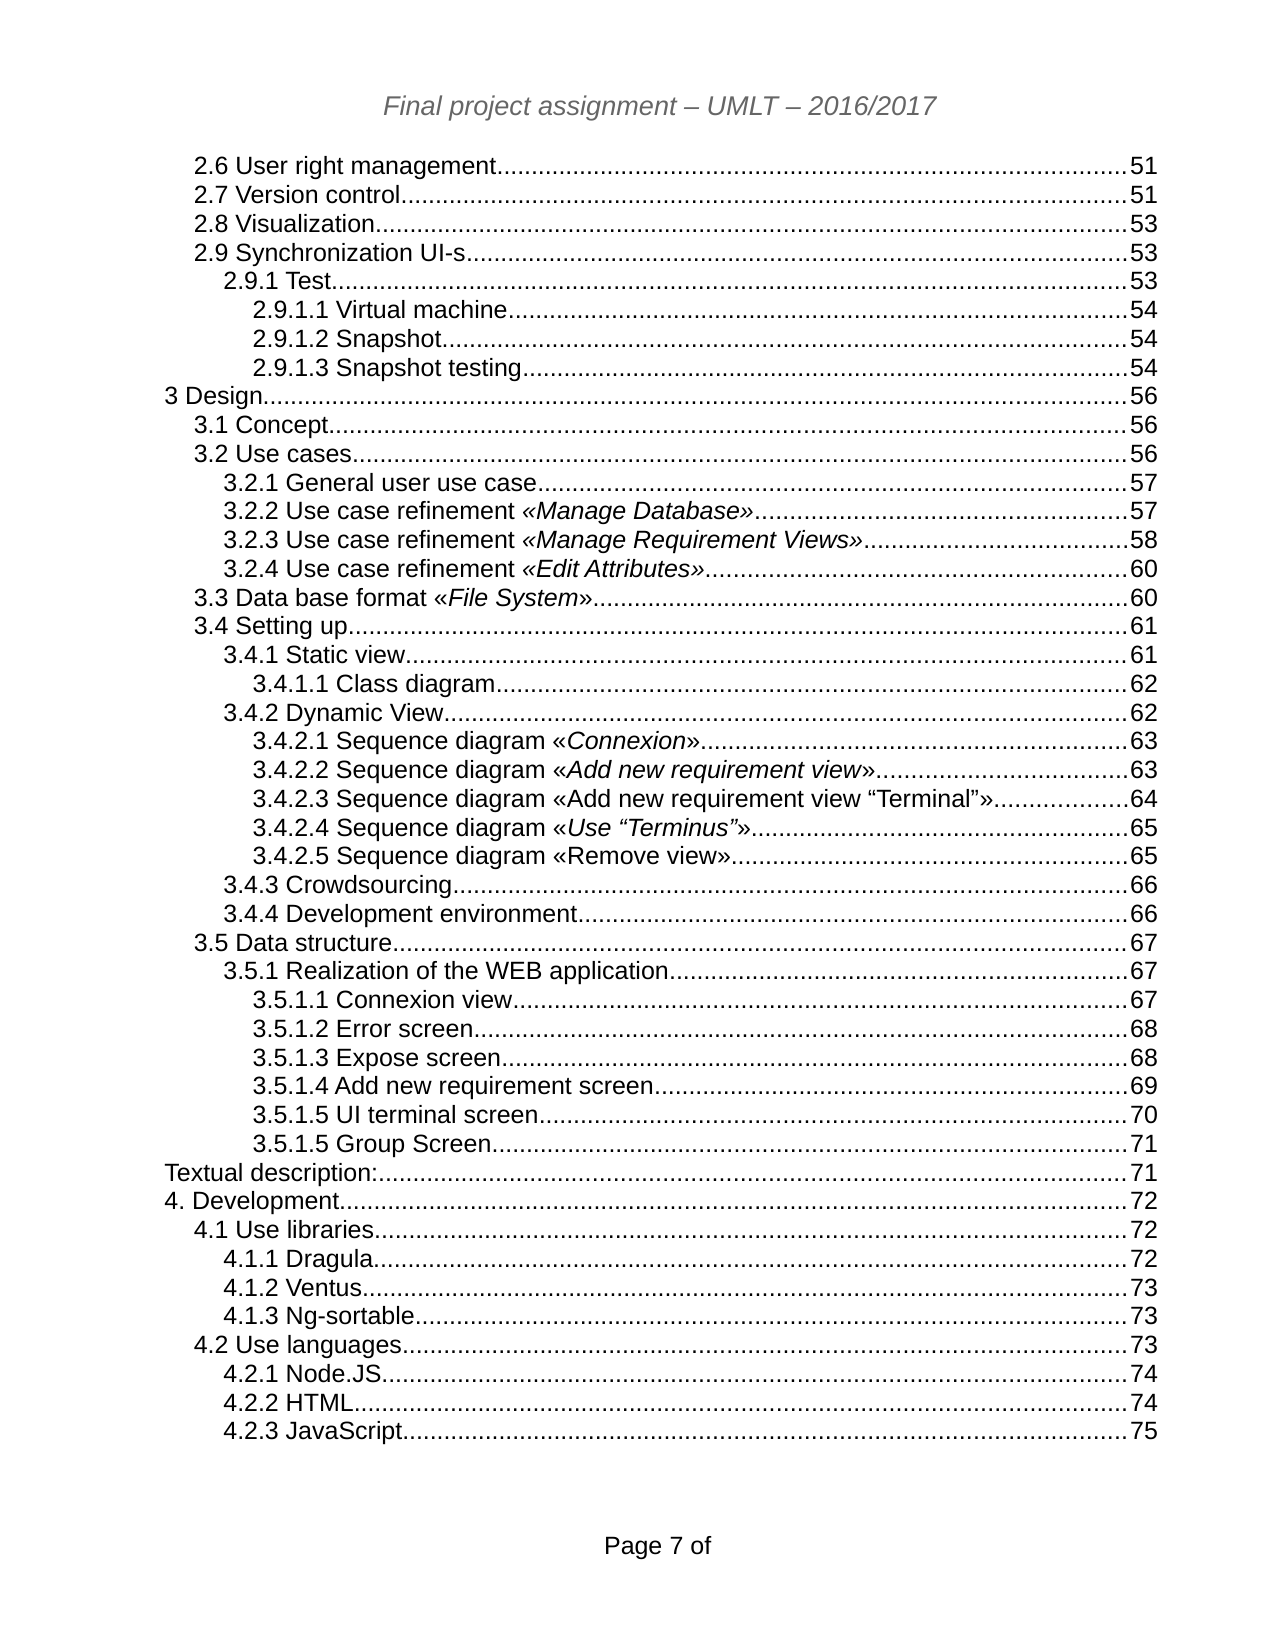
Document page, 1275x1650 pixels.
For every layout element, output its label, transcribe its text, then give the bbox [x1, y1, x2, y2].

text 3.2.3 Use case refinement «Manage Requirement Views» 58 [223, 525, 1158, 554]
text 3.5.1.1 Connexion view 67 [252, 985, 1158, 1014]
text 3.5.1.5 Group Screen 71 [252, 1129, 1158, 1157]
text 3.5.1.3 Expose screen 68 [252, 1042, 1158, 1071]
text 3.2.2 Use case refinement «Manage Database» 57 [223, 496, 1158, 525]
text Textual description: 71 [164, 1157, 1158, 1186]
text 3.2.1 General user use case 57 [223, 467, 1158, 496]
text 3.4.1 Static view 61 [223, 640, 1158, 669]
text 3.2.4 Use case refinement «Edit Attributes» 60 [223, 554, 1158, 582]
text 4.2.3 JavaScript 75 [223, 1416, 1158, 1445]
text 3.4.2 Dynamic View 62 [223, 697, 1158, 726]
text 3.5.1.5 UI terminal screen 70 [252, 1100, 1158, 1129]
text 4.2 Use languages 73 [193, 1330, 1158, 1359]
text 3.4.2.2 Sequence diagram «Add new requirement view» 63 [252, 755, 1158, 784]
text 2.9.1.1 Virtual machine 54 [252, 295, 1158, 324]
text 3.5.1.2 Error screen 68 [252, 1014, 1158, 1042]
text 3.5.1 Realization of the WEB application 67 [223, 956, 1158, 985]
text 2.8 Visualization 53 [193, 209, 1158, 237]
text 3.3 Data base format «File System» 60 [193, 582, 1158, 611]
text 3.4.3 Crowdsourcing 66 [223, 870, 1158, 899]
text 4.1 Use libraries 72 [193, 1215, 1158, 1244]
text 4. Development 72 [164, 1186, 1158, 1215]
text 2.9.1.2 Snapshot 54 [252, 324, 1158, 352]
text 3.4.2.4 Sequence diagram «Use “Terminus”» 65 [252, 812, 1158, 841]
text 2.7 Version control 51 [193, 180, 1158, 209]
text 4.1.1 Dragula 72 [223, 1244, 1158, 1272]
text 3.4 Setting up 61 [193, 611, 1158, 640]
text 2.6 User right management 51 [193, 151, 1158, 180]
text 3.4.1.1 Class diagram 62 [252, 669, 1158, 697]
text 3.5.1.4 Add new requirement screen 69 [252, 1071, 1158, 1100]
text 2.9.1.3 Snapshot testing 54 [252, 352, 1158, 381]
text 3.4.2.5 Sequence diagram «Remove view» 65 [252, 841, 1158, 870]
text 4.2.2 HTML 74 [223, 1387, 1158, 1416]
text 4.1.3 Ng-sortable 73 [223, 1301, 1158, 1330]
text 3 Design 56 [164, 381, 1158, 410]
text 3.1 Concept 56 [193, 410, 1158, 439]
text 3.4.2.3 Sequence diagram «Add new requirement view “Terminal”» 64 [252, 784, 1158, 812]
text 3.2 Use cases 56 [193, 439, 1158, 467]
text 2.9.1 Test 53 [223, 266, 1158, 295]
text 4.1.2 Ventus 73 [223, 1272, 1158, 1301]
text 3.5 Data structure 67 [193, 927, 1158, 956]
text 2.9 Synchronization UI-s 53 [193, 237, 1158, 266]
text 3.4.2.1 Sequence diagram «Connexion» 63 [252, 726, 1158, 755]
text 4.2.1 Node.JS 74 [223, 1359, 1158, 1387]
text 3.4.4 Development environment 66 [223, 899, 1158, 927]
